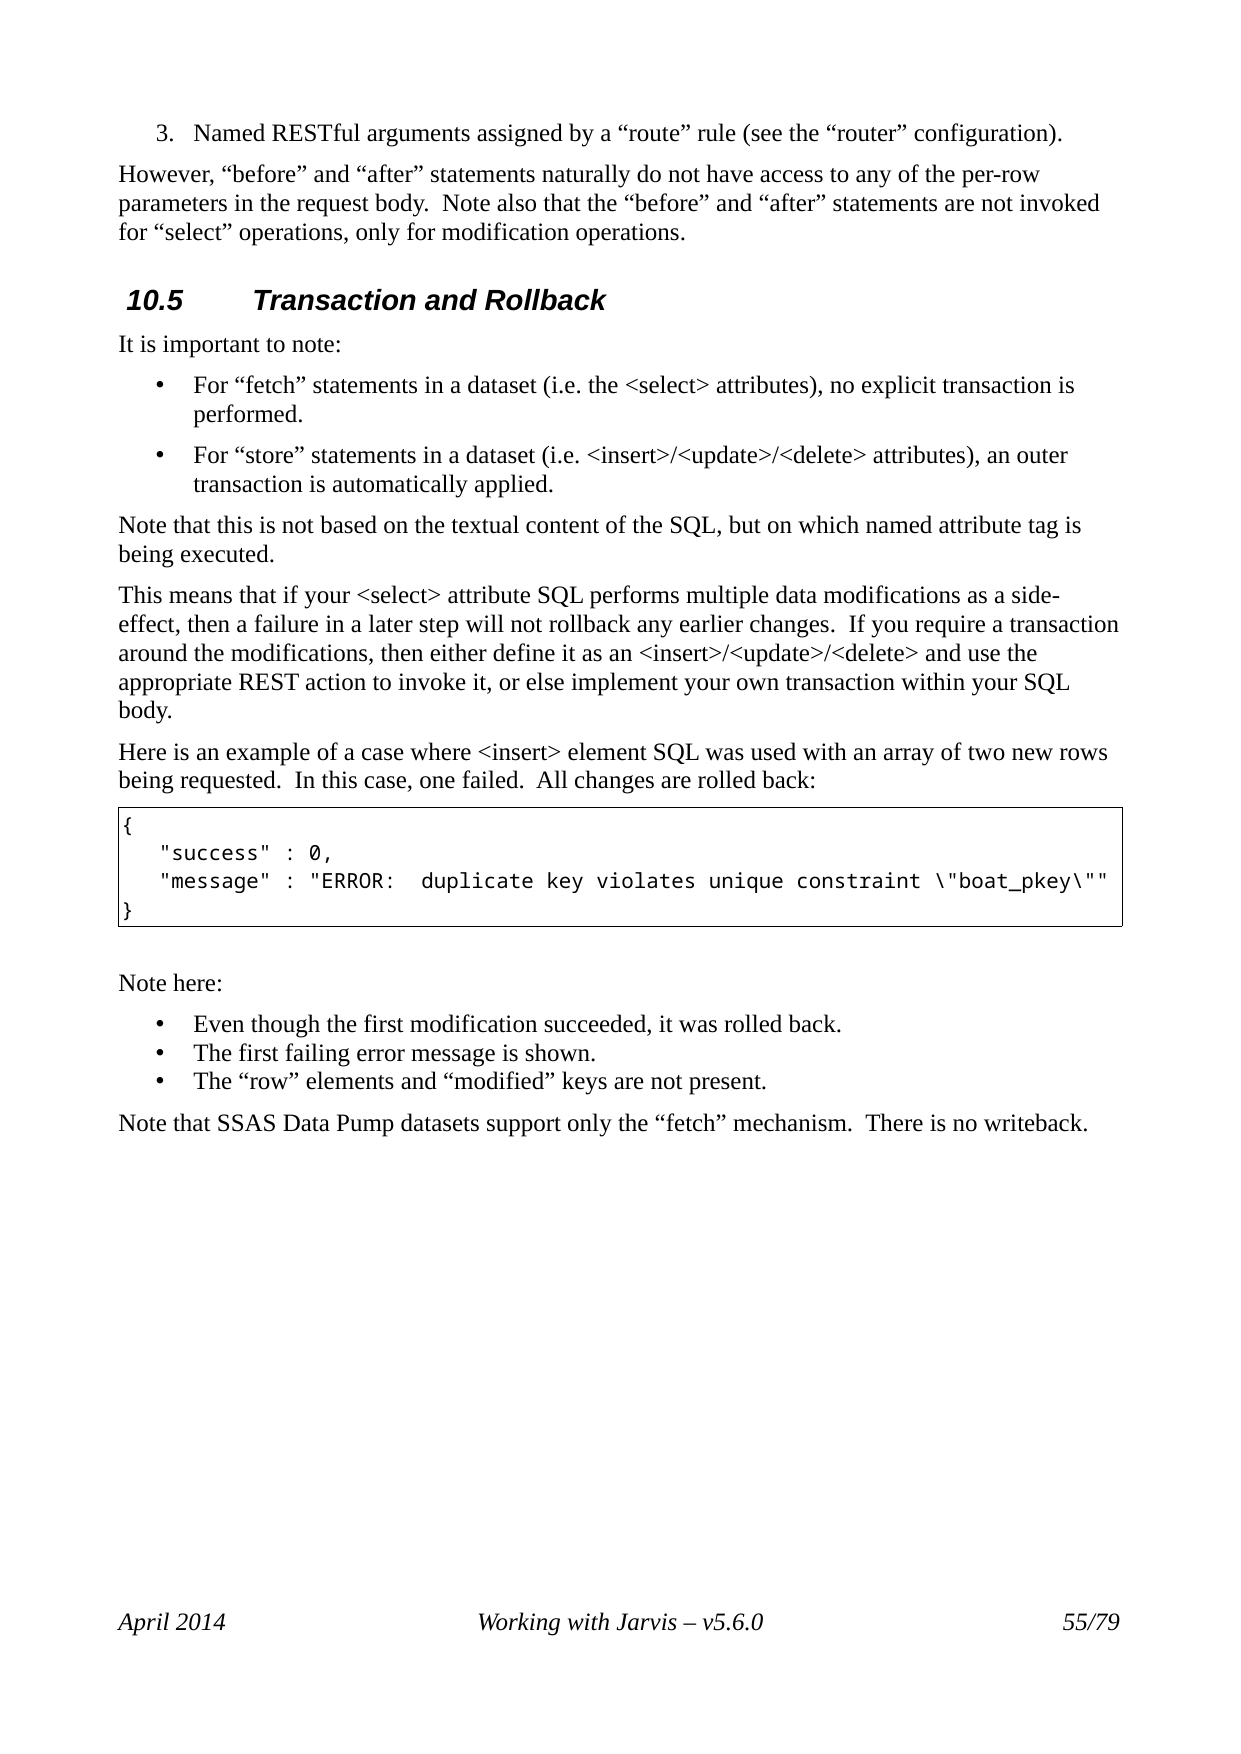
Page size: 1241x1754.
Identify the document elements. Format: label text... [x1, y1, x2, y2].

list For “store” statements in a dataset (i.e. <insert>/<update>/<delete> attributes), an outer transaction is automatically applied. [156, 440, 1122, 498]
list For “fetch” statements in a dataset (i.e. the <select> attributes), no explicit transaction is performed. [156, 370, 1122, 428]
text Note that this is not based on the textual content of the SQL, but on which named attribute tag is being executed. [118, 510, 1122, 568]
list Named RESTful arguments assigned by a “route” rule (see the “router” configuration). [156, 118, 1122, 147]
text This means that if your <select> attribute SQL performs multiple data modifications as a side-effect, then a failure in a later step will not rollback any earlier changes. If you require a transaction around the modifications, then either define it as an <insert>/<update>/<delete> and use the appropriate REST action to invoke it, or else implement your own transaction within your SQL body. [118, 580, 1122, 724]
text It is important to note: [118, 329, 1122, 358]
list The first failing error message is shown. [156, 1038, 1122, 1066]
text "message" : "ERROR: duplicate key violates unique constraint \"boat_pkey\"" [119, 863, 1122, 892]
text "success" : 0, [119, 835, 1122, 863]
list The “row” elements and “modified” keys are not present. [156, 1066, 1122, 1095]
text } [119, 892, 1122, 926]
text Here is an example of a case where <insert> element SQL was used with an array of two new rows being requested. In this case, one failed. All changes are rolled back: [118, 737, 1122, 794]
text Note that SSAS Data Pump datasets support only the “fetch” mechanism. There is no writeback. [118, 1108, 1122, 1136]
text { [119, 808, 1122, 835]
text However, “before” and “after” statements naturally do not have access to any of the per-row parameters in the request body. Note also that the “before” and “after” statements are not invoked for “select” operations, only for modification operations. [118, 159, 1122, 246]
subtitle Transaction and Rollback [118, 283, 1122, 317]
text Note here: [118, 968, 1122, 996]
list Even though the first modification succeeded, it was rolled back. [156, 1009, 1122, 1038]
